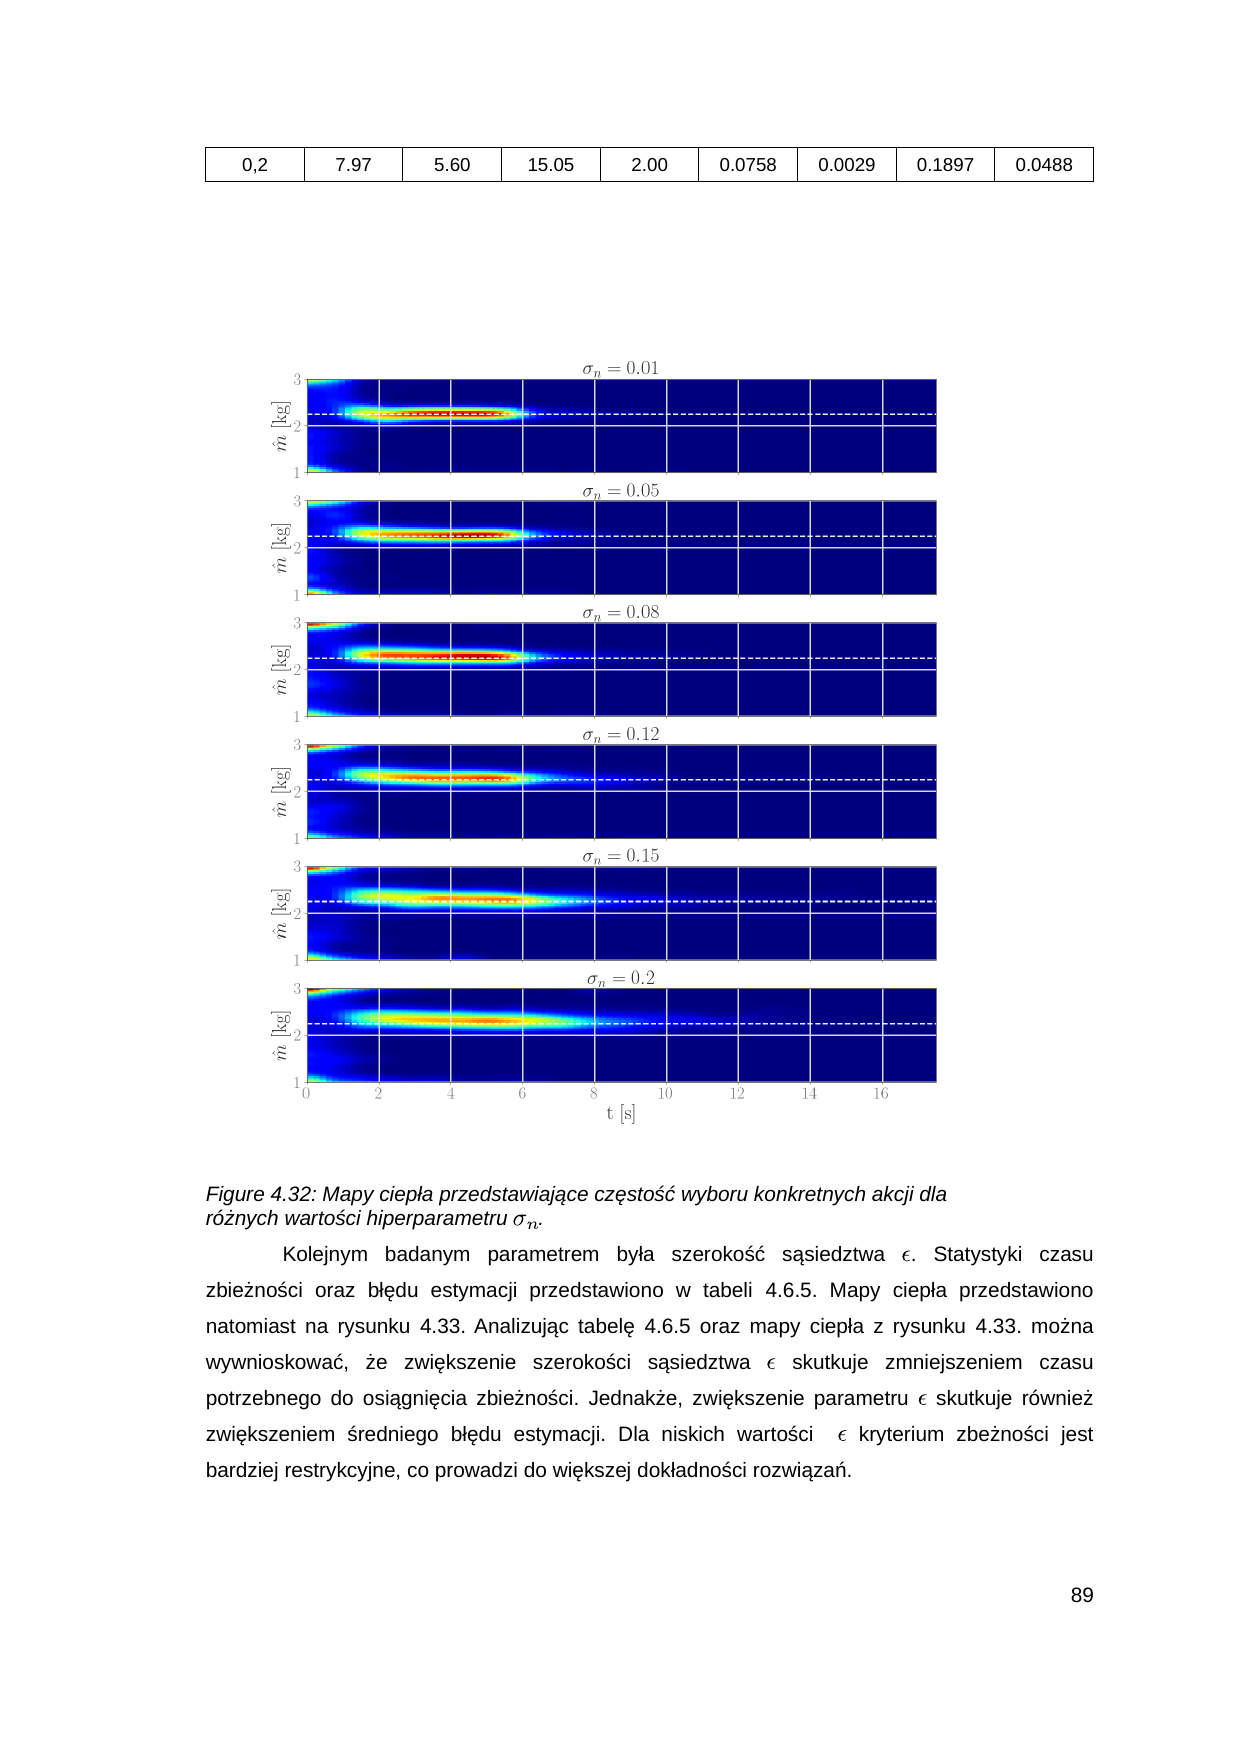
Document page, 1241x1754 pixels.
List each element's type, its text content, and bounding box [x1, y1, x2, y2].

table_cell 0,0488 [995, 148, 1093, 181]
table_cell 0,1897 [897, 148, 994, 181]
table_cell 0,2 [206, 148, 304, 181]
table_cell 2,00 [601, 148, 698, 181]
picture [205, 269, 1017, 1182]
table_cell 0,0029 [798, 148, 896, 181]
text [206, 244, 1017, 269]
table_cell 7,97 [305, 148, 402, 181]
table_cell 5,60 [403, 148, 501, 181]
table_cell 0,0758 [699, 148, 797, 181]
table_cell 15,05 [502, 148, 600, 181]
text Figure 4.32: Mapy ciepła przedstawiające częstość wyboru konkretnych akcji dla różnych wartości hiperparametru . [206, 1182, 1017, 1230]
text Kolejnym badanym parametrem była szerokość sąsiedztwa . Statystyki czasu zbieżności oraz błędu estymacji przedstawiono w tabeli 4.6.5. Mapy ciepła przedstawiono natomiast na rysunku 4.33. Analizując tabelę 4.6.5 oraz mapy ciepła z rysunku 4.33. można wywnioskować, że zwiększenie szerokości sąsiedztwa skutkuje zmniejszeniem czasu potrzebnego do osiągnięcia zbieżności. Jednakże, zwiększenie parametru skutkuje również zwiększeniem średniego błędu estymacji. Dla niskich wartości kryterium zbeżności jest bardziej restrykcyjne, co prowadzi do większej dokładności rozwiązań. [206, 1242, 1093, 1481]
